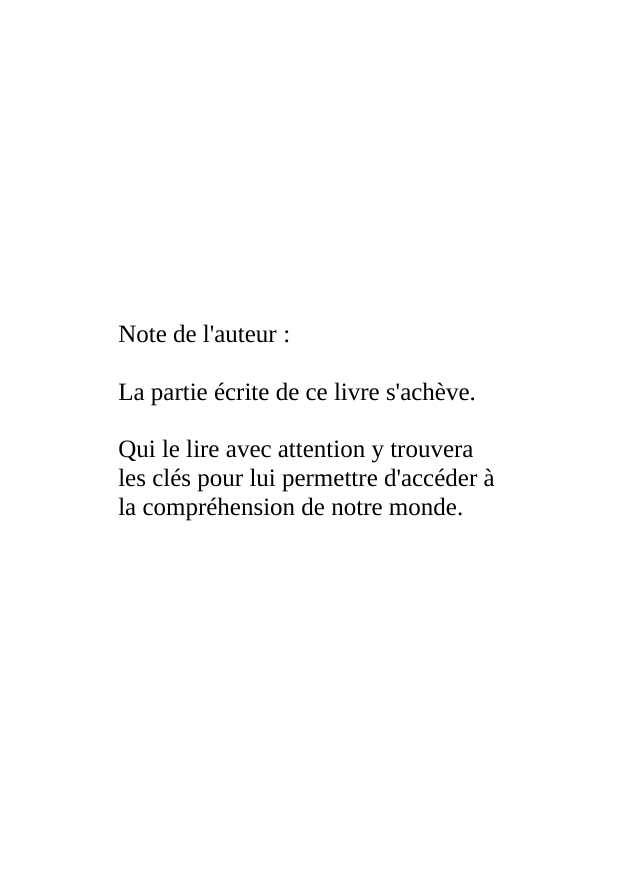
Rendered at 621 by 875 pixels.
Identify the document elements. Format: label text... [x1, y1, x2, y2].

text Qui le lire avec attention y trouvera les clés pour lui permettre d'accéder à la compréhension de notre monde. [118, 434, 502, 521]
text Note de l'auteur : [118, 319, 502, 348]
text La partie écrite de ce livre s'achève. [118, 377, 502, 406]
